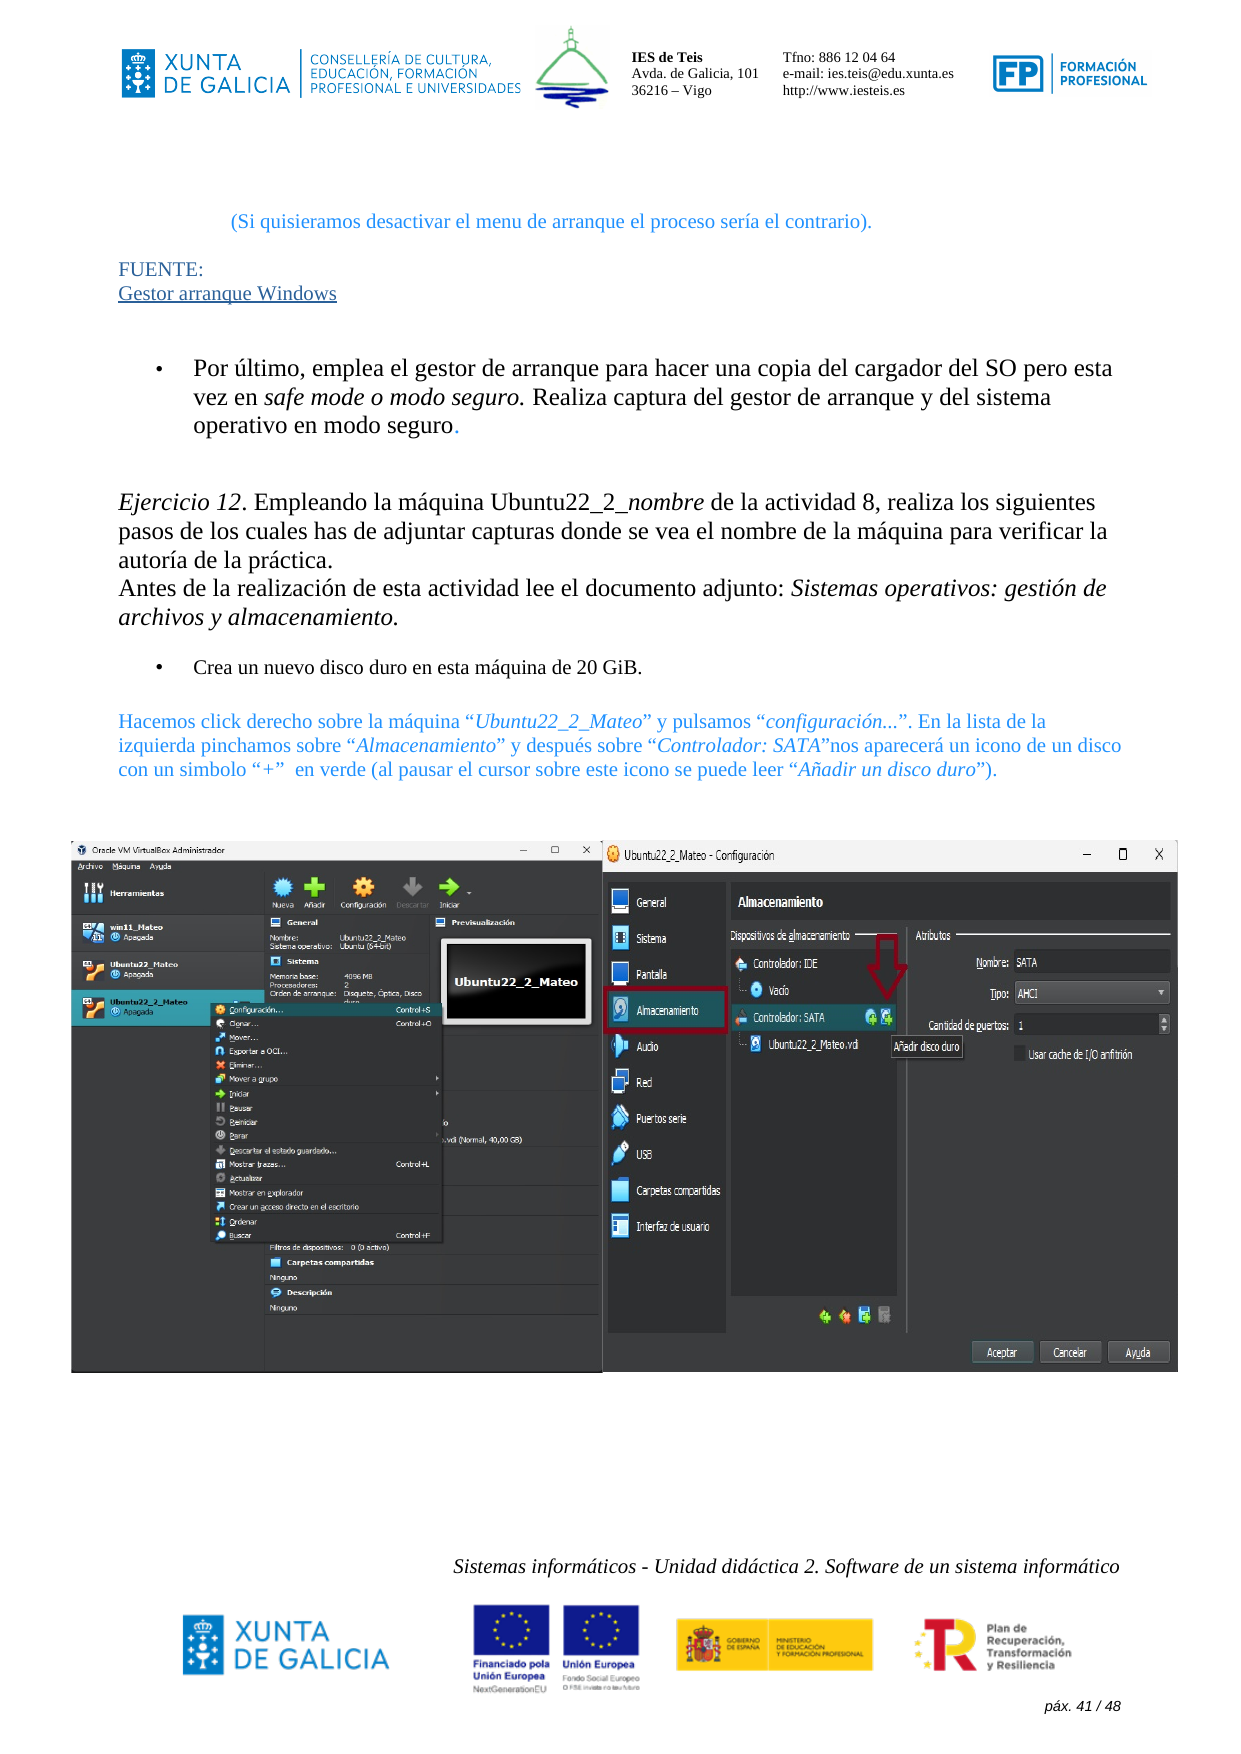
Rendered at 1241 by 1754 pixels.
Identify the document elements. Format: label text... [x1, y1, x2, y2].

picture [534, 25, 611, 110]
text Hacemos click derecho sobre la máquina “Ubuntu22_2_Mateo” y pulsamos “configuración...”. En la lista de la izquierda pinchamos sobre “Almacenamiento” y después sobre “Controlador: SATA”nos aparecerá un icono de un disco con un simbolo “+” en verde (al pausar el cursor sobre este icono se puede leer “Añadir un disco duro”). [118, 709, 1122, 781]
picture [71, 840, 1178, 1373]
list Por último, emplea el gestor de arranque para hacer una copia del cargador del SO pero esta vez en safe mode o modo seguro. Realiza captura del gestor de arranque y del sistema operativo en modo seguro. [156, 353, 1122, 439]
text Ejercicio 12. Empleando la máquina Ubuntu22_2_nombre de la actividad 8, realiza los siguientes pasos de los cuales has de adjuntar capturas donde se vea el nombre de la máquina para verificar la autoría de la práctica. [118, 487, 1122, 573]
list (Si quisieramos desactivar el menu de arranque el proceso sería el contrario). [193, 208, 1122, 233]
picture [182, 1593, 1085, 1700]
list Crea un nuevo disco duro en esta máquina de 20 GiB. [156, 655, 1122, 679]
text Gestor arranque Windows [118, 281, 1122, 305]
picture [121, 49, 521, 98]
picture [989, 50, 1153, 97]
text Antes de la realización de esta actividad lee el documento adjunto: Sistemas operativos: gestión de archivos y almacenamiento. [118, 573, 1122, 631]
text FUENTE: [118, 257, 1122, 281]
